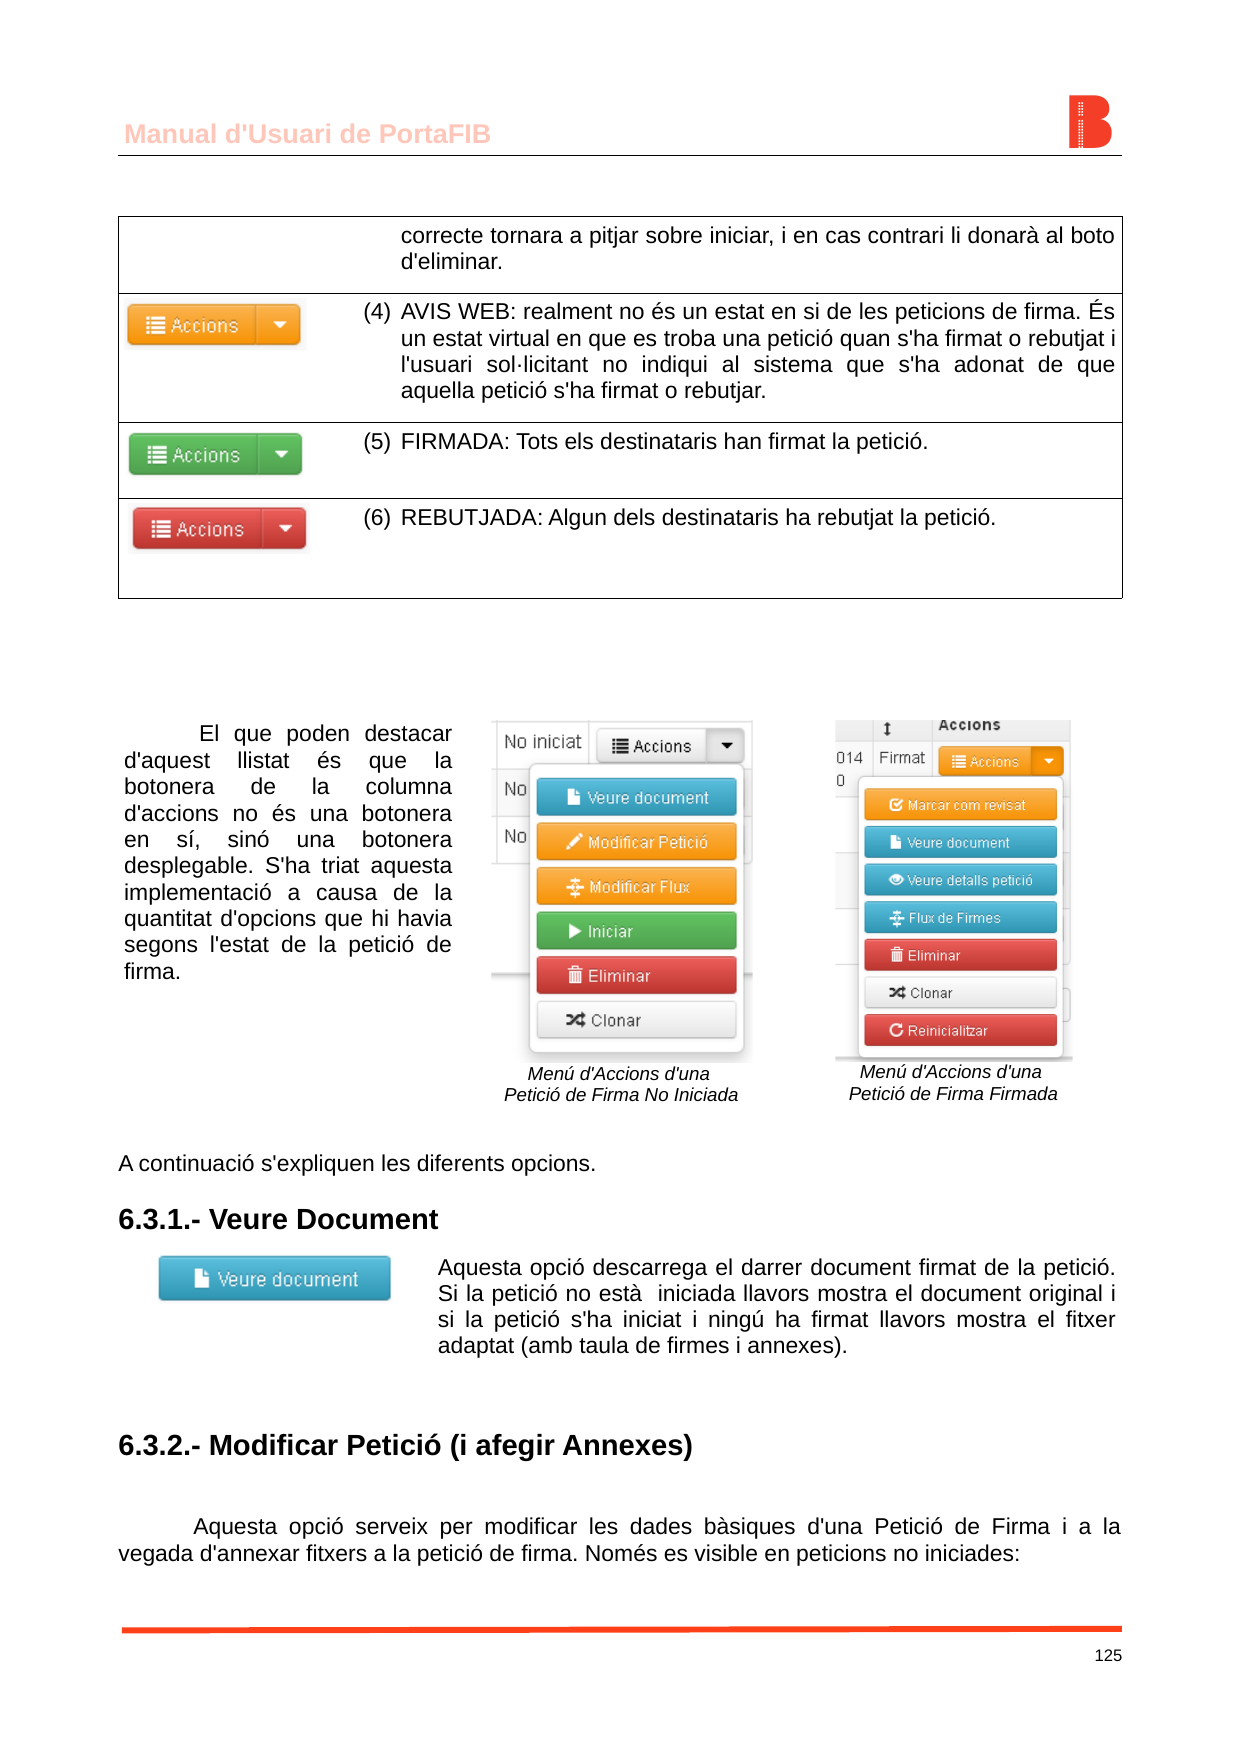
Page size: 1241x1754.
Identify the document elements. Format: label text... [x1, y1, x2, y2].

table_cell FIRMADA: Tots els destinataris han firmat la petició. [320, 423, 1122, 498]
text A continuació s'expliquen les diferents opcions. [118, 1150, 1122, 1177]
table_header Menú d'Accions d'una Petició de Firma Firmada [786, 715, 1122, 1111]
table_header Menú d'Accions d'una Petició de Firma No Iniciada [458, 715, 786, 1111]
table_cell [311, 504, 320, 553]
picture [491, 720, 753, 1063]
table_cell [119, 217, 320, 292]
table_cell [119, 504, 127, 553]
table_header Aquesta opció descarrega el darrer document firmat de la petició. Si la petició no està iniciada llavors mostra el document original i si la petició s'ha iniciat i ningú ha firmat llavors mostra el fitxer adaptat (amb taula de firmes i annexes). [432, 1248, 1122, 1377]
table_cell REBUTJADA: Algun dels destinataris ha rebutjat la petició. [320, 499, 1122, 598]
subtitle Veure Document [118, 1202, 1122, 1235]
table_cell [119, 423, 320, 498]
table_cell [119, 499, 320, 503]
picture [123, 298, 307, 350]
table_header [118, 1248, 432, 1377]
picture [123, 427, 307, 480]
picture [127, 503, 311, 554]
text Aquesta opció serveix per modificar les dades bàsiques d'una Petició de Firma i a la vegada d'annexar fitxers a la petició de firma. Només es visible en peticions no iniciades: [118, 1513, 1122, 1566]
table_cell [119, 294, 320, 422]
picture [835, 720, 1073, 1062]
table_header El que poden destacar d'aquest llistat és que la botonera de la columna d'accions no és una botonera en sí, sinó una botonera desplegable. S'ha triat aquesta implementació a causa de la quantitat d'opcions que hi havia segons l'estat de la petició de firma. [118, 715, 458, 1111]
subtitle Modificar Petició (i afegir Annexes) [118, 1428, 1122, 1462]
table_cell correcte tornara a pitjar sobre iniciar, i en cas contrari li donarà al boto d'eliminar. [320, 217, 1122, 292]
picture [1063, 94, 1117, 150]
table_cell [119, 554, 320, 598]
picture [156, 1253, 394, 1304]
table_cell AVIS WEB: realment no és un estat en si de les peticions de firma. És un estat virtual en que es troba una petició quan s'ha firmat o rebutjat i l'usuari sol·licitant no indiqui al sistema que s'ha adonat de que aquella petició s'ha firmat o rebutjar. [320, 294, 1122, 422]
